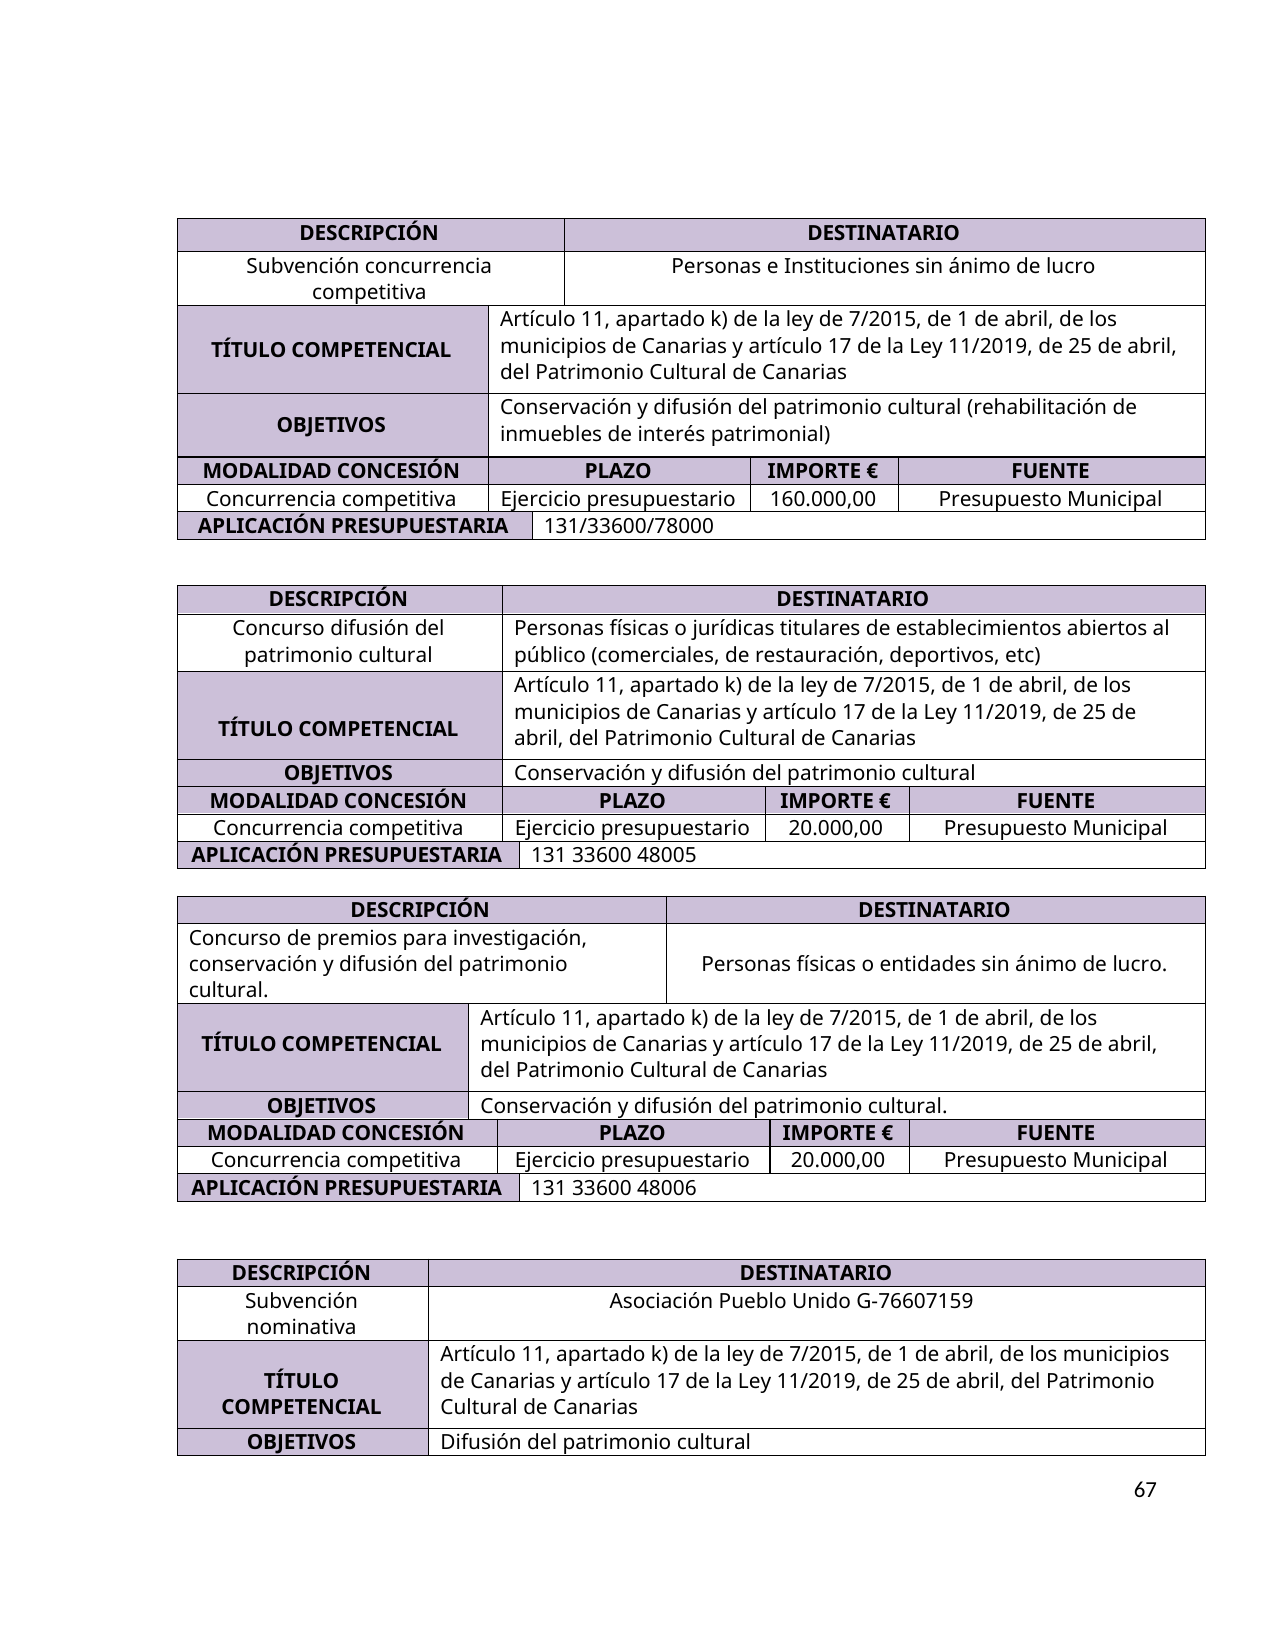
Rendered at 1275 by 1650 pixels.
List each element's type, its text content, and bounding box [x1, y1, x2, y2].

table_cell APLICACIÓN PRESUPUESTARIA [178, 842, 519, 868]
table_cell Conservación y difusión del patrimonio cultural (rehabilitación de inmuebles de interés patrimonial) [489, 394, 1205, 456]
table_cell OBJETIVOS [178, 394, 488, 456]
table_cell Presupuesto Municipal [910, 815, 1205, 841]
table_cell MODALIDAD CONCESIÓN [178, 1120, 497, 1146]
table_header DESCRIPCIÓN [178, 586, 502, 613]
table_cell Artículo 11, apartado k) de la ley de 7/2015, de 1 de abril, de los municipios de Canarias y artículo 17 de la Ley 11/2019, de 25 de abril, del Patrimonio Cultural de Canarias [503, 672, 1205, 759]
table_cell APLICACIÓN PRESUPUESTARIA [178, 512, 532, 539]
table_cell 20.000,00 [771, 1147, 909, 1173]
table_cell Personas físicas o jurídicas titulares de establecimientos abiertos al público (comerciales, de restauración, deportivos, etc) [503, 615, 1205, 671]
table_cell TÍTULO COMPETENCIAL [178, 672, 502, 759]
table_cell Subvención concurrencia competitiva [178, 252, 564, 305]
table_cell Presupuesto Municipal [910, 1147, 1205, 1173]
table_cell [666, 869, 1206, 896]
table_cell IMPORTE € [771, 1120, 909, 1146]
table_header DESTINATARIO [429, 1260, 1205, 1286]
table_cell TÍTULO COMPETENCIAL [178, 306, 488, 393]
table_cell Artículo 11, apartado k) de la ley de 7/2015, de 1 de abril, de los municipios de Canarias y artículo 17 de la Ley 11/2019, de 25 de abril, del Patrimonio Cultural de Canarias [489, 306, 1205, 393]
table_cell Ejercicio presupuestario [489, 485, 750, 511]
table_cell IMPORTE € [766, 787, 909, 813]
table_cell Conservación y difusión del patrimonio cultural [503, 760, 1205, 786]
table_cell Personas e Instituciones sin ánimo de lucro [565, 252, 1205, 305]
table_cell Concurso difusión del patrimonio cultural [178, 615, 502, 671]
table_cell Concurrencia competitiva [178, 1147, 497, 1173]
table_cell OBJETIVOS [178, 760, 502, 786]
table_cell Presupuesto Municipal [899, 485, 1205, 511]
table_cell Difusión del patrimonio cultural [429, 1429, 1205, 1455]
table_cell Personas físicas o entidades sin ánimo de lucro. [667, 924, 1205, 1003]
table_cell FUENTE [910, 1120, 1205, 1146]
table_cell IMPORTE € [751, 458, 898, 484]
table_cell Concurrencia competitiva [178, 485, 488, 511]
table_cell Ejercicio presupuestario [498, 1147, 769, 1173]
table_cell TÍTULO COMPETENCIAL [178, 1004, 468, 1091]
table_cell DESCRIPCIÓN [178, 897, 666, 923]
table_cell 131 33600 48005 [520, 842, 1205, 868]
table_cell Subvención nominativa [178, 1287, 428, 1340]
table_cell OBJETIVOS [178, 1429, 428, 1455]
table_cell MODALIDAD CONCESIÓN [178, 458, 488, 484]
table_cell Ejercicio presupuestario [503, 815, 765, 841]
table_cell [177, 869, 666, 896]
table_cell Asociación Pueblo Unido G-76607159 [429, 1287, 1205, 1340]
table_cell 131 33600 48006 [520, 1174, 1205, 1201]
table_header DESTINATARIO [565, 219, 1205, 251]
table_cell 160.000,00 [751, 485, 898, 511]
table_cell PLAZO [498, 1120, 769, 1146]
table_cell Artículo 11, apartado k) de la ley de 7/2015, de 1 de abril, de los municipios de Canarias y artículo 17 de la Ley 11/2019, de 25 de abril, del Patrimonio Cultural de Canarias [469, 1004, 1205, 1091]
table_header DESCRIPCIÓN [178, 1260, 428, 1286]
table_header DESTINATARIO [503, 586, 1205, 613]
table_cell 20.000,00 [766, 815, 909, 841]
table_header DESCRIPCIÓN [178, 219, 564, 251]
table_cell APLICACIÓN PRESUPUESTARIA [178, 1174, 519, 1201]
table_cell Conservación y difusión del patrimonio cultural. [469, 1092, 1205, 1118]
table_cell TÍTULO COMPETENCIAL [178, 1341, 428, 1428]
table_cell Concurrencia competitiva [178, 815, 502, 841]
table_cell FUENTE [910, 787, 1205, 813]
table_cell OBJETIVOS [178, 1092, 468, 1118]
table_cell Artículo 11, apartado k) de la ley de 7/2015, de 1 de abril, de los municipios de Canarias y artículo 17 de la Ley 11/2019, de 25 de abril, del Patrimonio Cultural de Canarias [429, 1341, 1205, 1428]
table_cell DESTINATARIO [667, 897, 1205, 923]
table_cell PLAZO [489, 458, 750, 484]
table_cell PLAZO [503, 787, 765, 813]
table_cell MODALIDAD CONCESIÓN [178, 787, 502, 813]
table_cell 131/33600/78000 [533, 512, 1205, 539]
table_cell FUENTE [899, 458, 1205, 484]
table_cell Concurso de premios para investigación, conservación y difusión del patrimonio cultural. [178, 924, 666, 1003]
